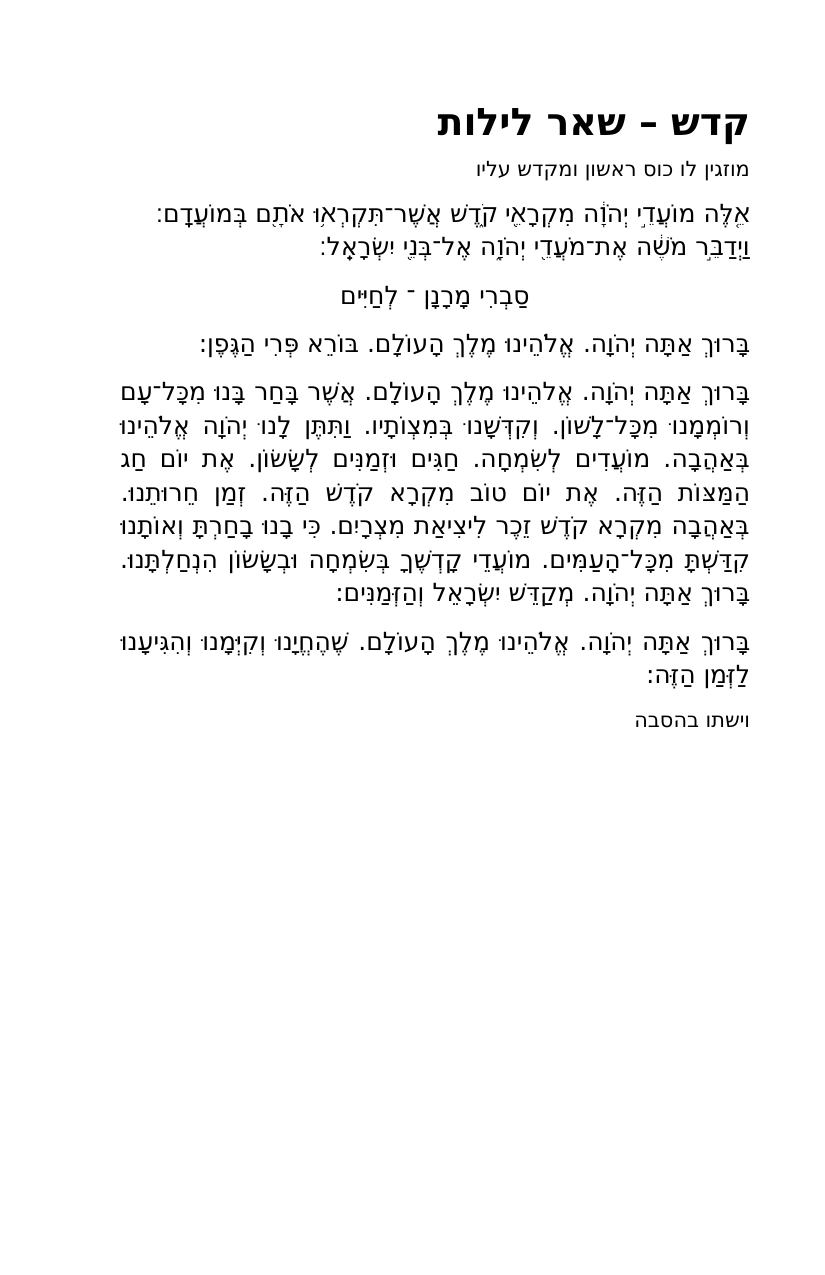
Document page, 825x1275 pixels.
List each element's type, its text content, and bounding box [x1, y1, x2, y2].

text בָּרוּךְ אַתָּה יְהֹוָה. אֱלֹהֵינוּ מֶלֶךְ הָעוֹלָם. בּוֹרֵא פְּרִי הַגֶּפֶן: [120, 329, 750, 358]
subtitle קדש – שאר לילות [120, 100, 750, 144]
text סַבְרִי מָרָנָן ־ לְחַיִּים [120, 281, 750, 310]
text וישתו בהסבה [120, 708, 750, 733]
text וַיְדַבֵּ֣ר מֹשֶׁ֔ה אֶת־מֹעֲדֵ֖י יְהֹוָ֑ה אֶל־בְּנֵ֖י יִשְׂרָאֵֽל׃ [120, 233, 750, 262]
text אֵ֚לֶּה מוֹעֲדֵ֣י יְהֹוָ֔ה מִקְרָאֵ֖י קֹ֑דֶשׁ אֲשֶׁר־תִּקְרְא֥וּ אֹתָ֖ם בְּמוֹעֲדָֽם׃ [120, 199, 750, 228]
text מוזגין לו כוס ראשון ומקדש עליו ‏ [120, 157, 750, 181]
text בָּרוּךְ אַתָּה יְהֹוָה. אֱלֹהֵינוּ מֶלֶךְ הָעוֹלָם. שֶׁהֶחֱיָנוּ וְקִיְּמָנוּ וְהִגִּיעָנוּ לַזְּמַן הַזֶּה: [120, 627, 750, 689]
text בָּרוּךְ אַתָּה יְהֹוָה. אֱלהֵינוּ מֶלֶךְ הָעוֹלָם. אֲשֶׁר בָּחַר בָּנוּ מִכָּל־עָם וְרוֹמְמָנוּ מִכָּל־לָשׁוֹן. וְקִדְּשָׁנוּ בְּמִצְוֹתָיו. וַתִּתֶּן לָנוּ יְהֹוָה אֱלֹהֵינוּ בְּאַהֲבָה. מוֹעֲדִים לְשִׂמְחָה. חַגִּים וּזְמַנִּים לְשָׂשׂוֹן. אֶת יוֹם חַג הַמַּצּוֹת הַזֶּה. אֶת יוֹם טוֹב מִקְרָא קֹדֶשׁ הַזֶּה. זְמַן חֵרוּתֵנוּ. בְּאַהֲבָה מִקְרָא קֹדֶשׁ זֵכֶר לִיצִיאַת מִצְרָיִם. כִּי בָנוּ בָחַרְתָּ וְאוֹתָנוּ קִדַּשְׁתָּ מִכָּל־הָעַמִּים. מוֹעֲדֵי קָדְשֶׁךָ בְּשִׂמְחָה וּבְשָׂשׂוֹן הִנְחַלְתָּנוּ. בָּרוּךְ אַתָּה יְהֹוָה. מְקַדֵּשׁ יִשְׂרָאֵל וְהַזְּמַנִּים: [120, 377, 750, 608]
